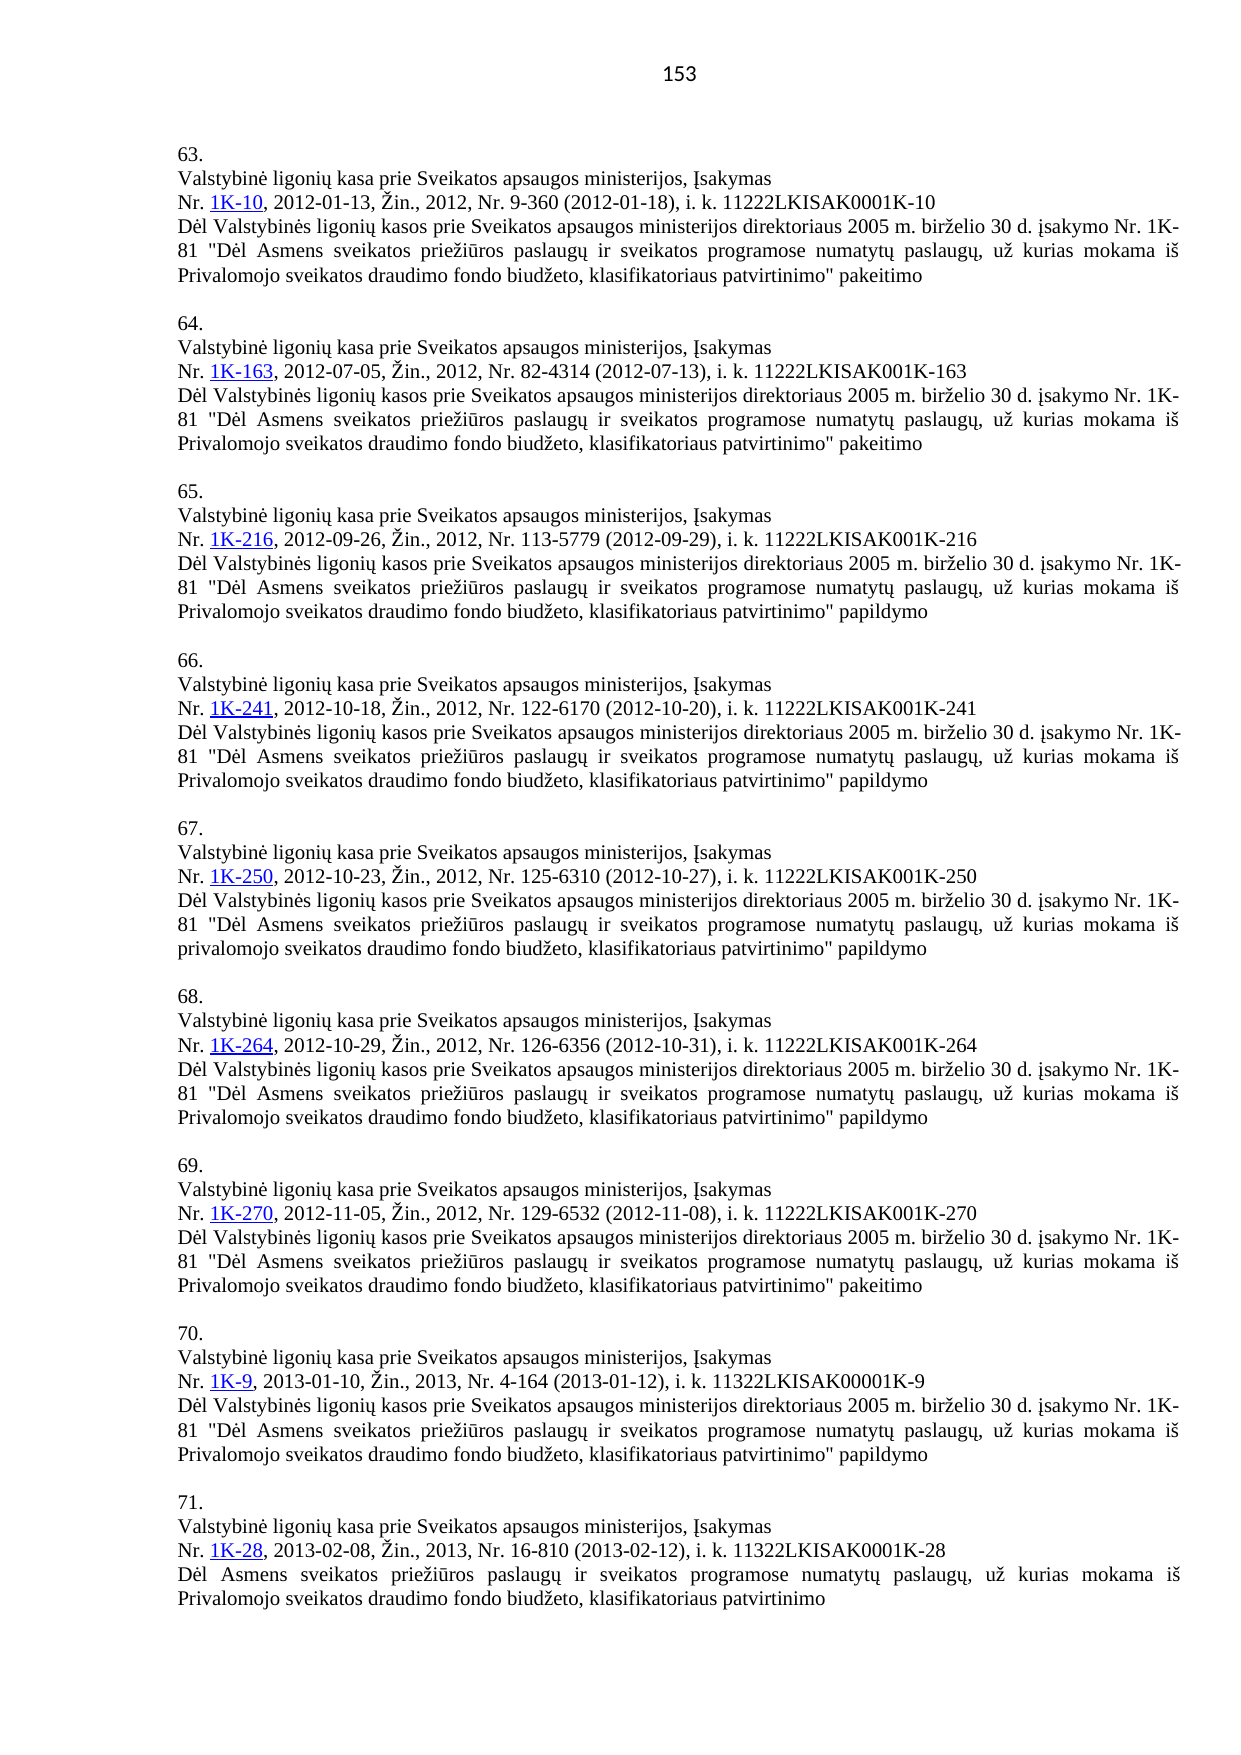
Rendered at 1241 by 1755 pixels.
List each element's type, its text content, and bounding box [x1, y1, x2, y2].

text Dėl Asmens sveikatos priežiūros paslaugų ir sveikatos programose numatytų paslaugų, už kurias mokama iš Privalomojo sveikatos draudimo fondo biudžeto, klasifikatoriaus patvirtinimo [177, 1562, 1181, 1610]
text 65. [177, 479, 1181, 503]
text Valstybinė ligonių kasa prie Sveikatos apsaugos ministerijos, Įsakymas [177, 1345, 1181, 1369]
text Dėl Valstybinės ligonių kasos prie Sveikatos apsaugos ministerijos direktoriaus 2005 m. birželio 30 d. įsakymo Nr. 1K-81 "Dėl Asmens sveikatos priežiūros paslaugų ir sveikatos programose numatytų paslaugų, už kurias mokama iš Privalomojo sveikatos draudimo fondo biudžeto, klasifikatoriaus patvirtinimo" pakeitimo [177, 383, 1181, 455]
text Nr. 1K-270, 2012-11-05, Žin., 2012, Nr. 129-6532 (2012-11-08), i. k. 11222LKISAK001K-270 [177, 1201, 1181, 1225]
text Valstybinė ligonių kasa prie Sveikatos apsaugos ministerijos, Įsakymas [177, 1177, 1181, 1201]
text 63. [177, 142, 1181, 166]
text Nr. 1K-216, 2012-09-26, Žin., 2012, Nr. 113-5779 (2012-09-29), i. k. 11222LKISAK001K-216 [177, 527, 1181, 551]
text Valstybinė ligonių kasa prie Sveikatos apsaugos ministerijos, Įsakymas [177, 672, 1181, 696]
text Nr. 1K-163, 2012-07-05, Žin., 2012, Nr. 82-4314 (2012-07-13), i. k. 11222LKISAK001K-163 [177, 359, 1181, 383]
text Valstybinė ligonių kasa prie Sveikatos apsaugos ministerijos, Įsakymas [177, 335, 1181, 359]
text Nr. 1K-250, 2012-10-23, Žin., 2012, Nr. 125-6310 (2012-10-27), i. k. 11222LKISAK001K-250 [177, 864, 1181, 888]
text Valstybinė ligonių kasa prie Sveikatos apsaugos ministerijos, Įsakymas [177, 503, 1181, 527]
text Dėl Valstybinės ligonių kasos prie Sveikatos apsaugos ministerijos direktoriaus 2005 m. birželio 30 d. įsakymo Nr. 1K-81 "Dėl Asmens sveikatos priežiūros paslaugų ir sveikatos programose numatytų paslaugų, už kurias mokama iš Privalomojo sveikatos draudimo fondo biudžeto, klasifikatoriaus patvirtinimo" papildymo [177, 551, 1181, 623]
text Dėl Valstybinės ligonių kasos prie Sveikatos apsaugos ministerijos direktoriaus 2005 m. birželio 30 d. įsakymo Nr. 1K-81 "Dėl Asmens sveikatos priežiūros paslaugų ir sveikatos programose numatytų paslaugų, už kurias mokama iš Privalomojo sveikatos draudimo fondo biudžeto, klasifikatoriaus patvirtinimo" pakeitimo [177, 214, 1181, 287]
text Valstybinė ligonių kasa prie Sveikatos apsaugos ministerijos, Įsakymas [177, 1008, 1181, 1032]
text Dėl Valstybinės ligonių kasos prie Sveikatos apsaugos ministerijos direktoriaus 2005 m. birželio 30 d. įsakymo Nr. 1K-81 "Dėl Asmens sveikatos priežiūros paslaugų ir sveikatos programose numatytų paslaugų, už kurias mokama iš Privalomojo sveikatos draudimo fondo biudžeto, klasifikatoriaus patvirtinimo" papildymo [177, 720, 1181, 792]
text 64. [177, 311, 1181, 335]
text 66. [177, 647, 1181, 672]
text Valstybinė ligonių kasa prie Sveikatos apsaugos ministerijos, Įsakymas [177, 840, 1181, 864]
text Nr. 1K-264, 2012-10-29, Žin., 2012, Nr. 126-6356 (2012-10-31), i. k. 11222LKISAK001K-264 [177, 1032, 1181, 1057]
text Dėl Valstybinės ligonių kasos prie Sveikatos apsaugos ministerijos direktoriaus 2005 m. birželio 30 d. įsakymo Nr. 1K-81 "Dėl Asmens sveikatos priežiūros paslaugų ir sveikatos programose numatytų paslaugų, už kurias mokama iš Privalomojo sveikatos draudimo fondo biudžeto, klasifikatoriaus patvirtinimo" papildymo [177, 1057, 1181, 1129]
text Dėl Valstybinės ligonių kasos prie Sveikatos apsaugos ministerijos direktoriaus 2005 m. birželio 30 d. įsakymo Nr. 1K-81 "Dėl Asmens sveikatos priežiūros paslaugų ir sveikatos programose numatytų paslaugų, už kurias mokama iš Privalomojo sveikatos draudimo fondo biudžeto, klasifikatoriaus patvirtinimo" pakeitimo [177, 1225, 1181, 1297]
text Nr. 1K-10, 2012-01-13, Žin., 2012, Nr. 9-360 (2012-01-18), i. k. 11222LKISAK0001K-10 [177, 190, 1181, 214]
text Dėl Valstybinės ligonių kasos prie Sveikatos apsaugos ministerijos direktoriaus 2005 m. birželio 30 d. įsakymo Nr. 1K-81 "Dėl Asmens sveikatos priežiūros paslaugų ir sveikatos programose numatytų paslaugų, už kurias mokama iš Privalomojo sveikatos draudimo fondo biudžeto, klasifikatoriaus patvirtinimo" papildymo [177, 1393, 1181, 1466]
text 71. [177, 1490, 1181, 1514]
text Nr. 1K-9, 2013-01-10, Žin., 2013, Nr. 4-164 (2013-01-12), i. k. 11322LKISAK00001K-9 [177, 1369, 1181, 1393]
text 68. [177, 984, 1181, 1008]
text 67. [177, 816, 1181, 840]
text 70. [177, 1321, 1181, 1345]
text Valstybinė ligonių kasa prie Sveikatos apsaugos ministerijos, Įsakymas [177, 1514, 1181, 1538]
text 69. [177, 1153, 1181, 1177]
text Nr. 1K-28, 2013-02-08, Žin., 2013, Nr. 16-810 (2013-02-12), i. k. 11322LKISAK0001K-28 [177, 1538, 1181, 1562]
text Nr. 1K-241, 2012-10-18, Žin., 2012, Nr. 122-6170 (2012-10-20), i. k. 11222LKISAK001K-241 [177, 696, 1181, 720]
text Valstybinė ligonių kasa prie Sveikatos apsaugos ministerijos, Įsakymas [177, 166, 1181, 190]
text Dėl Valstybinės ligonių kasos prie Sveikatos apsaugos ministerijos direktoriaus 2005 m. birželio 30 d. įsakymo Nr. 1K-81 "Dėl Asmens sveikatos priežiūros paslaugų ir sveikatos programose numatytų paslaugų, už kurias mokama iš privalomojo sveikatos draudimo fondo biudžeto, klasifikatoriaus patvirtinimo" papildymo [177, 888, 1181, 960]
